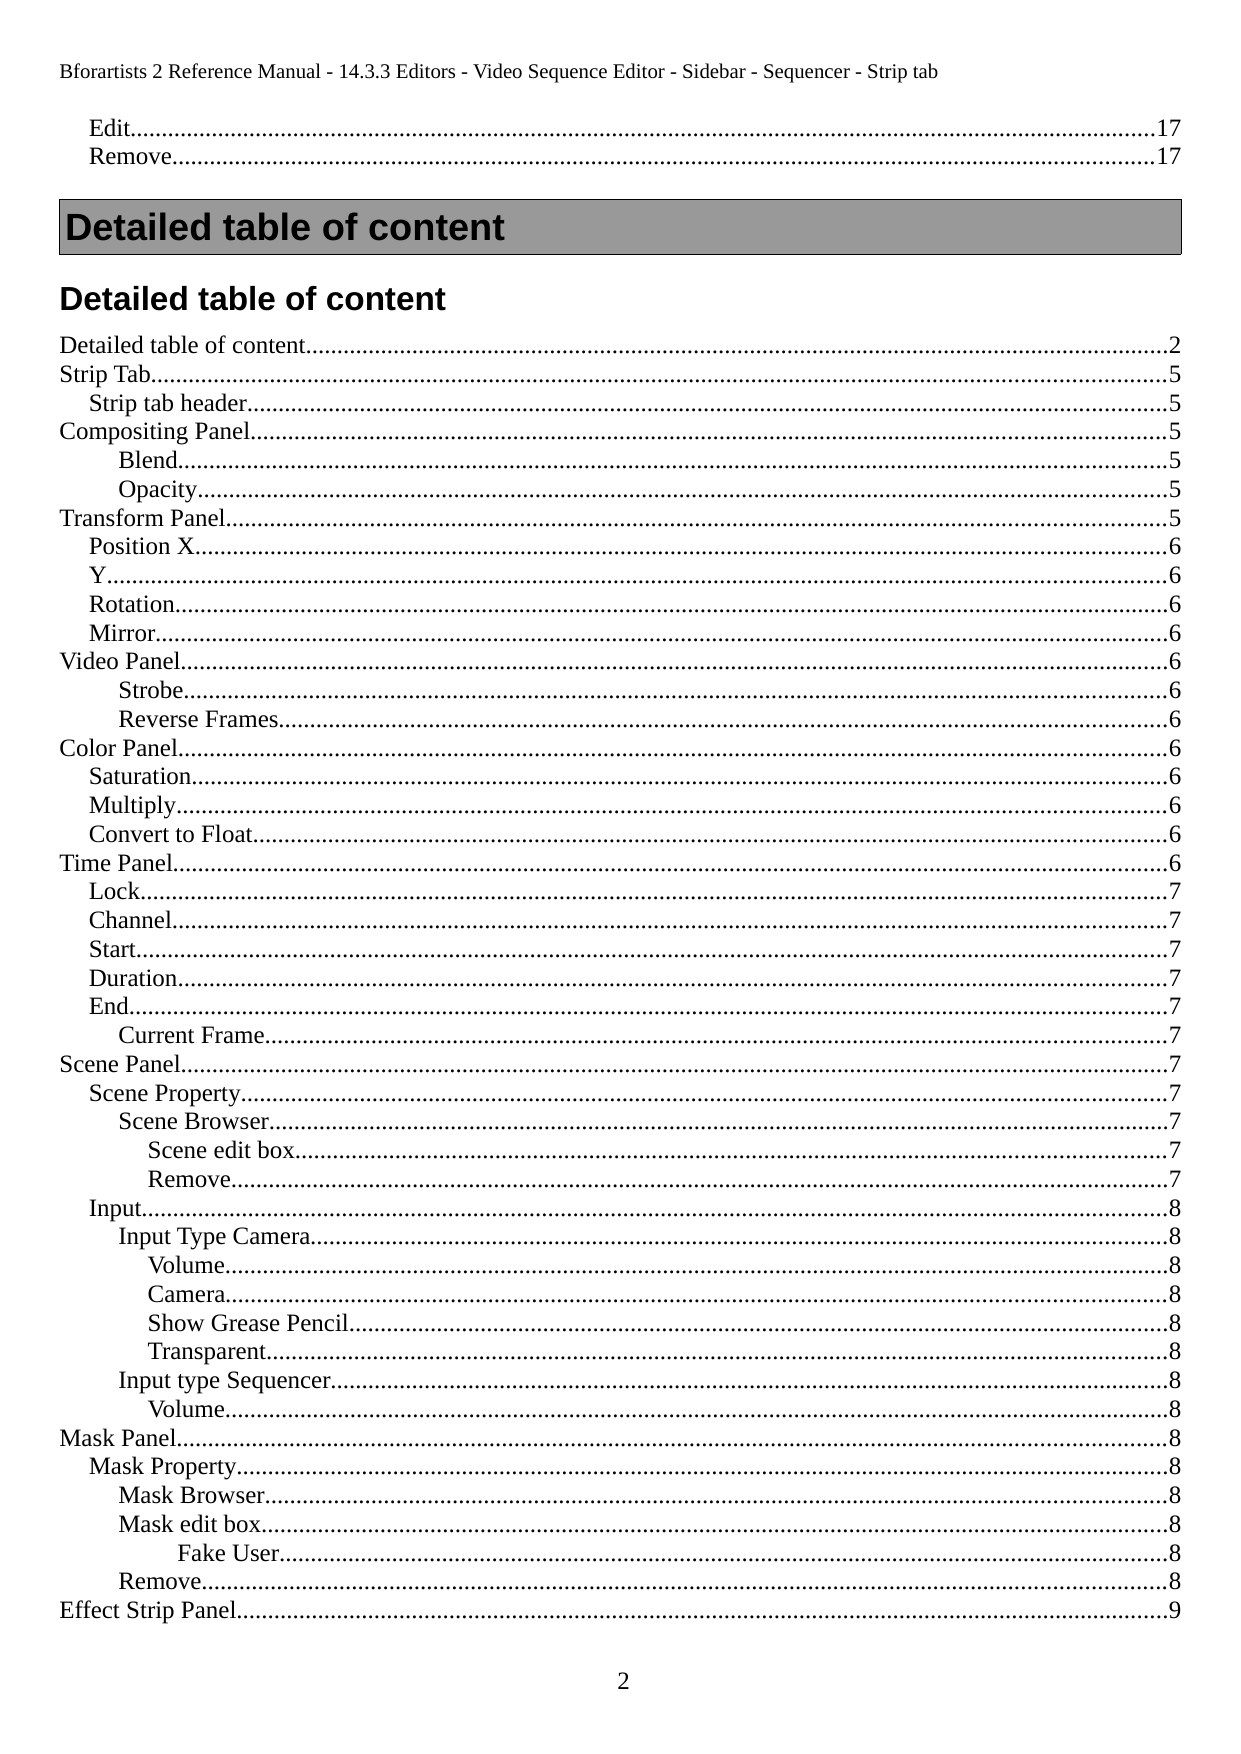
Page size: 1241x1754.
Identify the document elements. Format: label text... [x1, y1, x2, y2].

text Scene Property 7 [88, 1078, 1181, 1106]
text Strobe 6 [118, 675, 1181, 704]
text Saturation 6 [88, 761, 1181, 790]
text Multiply 6 [88, 790, 1181, 819]
text Y 6 [88, 560, 1181, 589]
text Fake User 8 [177, 1538, 1181, 1566]
text Input type Sequencer 8 [118, 1365, 1181, 1394]
text Scene Panel 7 [59, 1049, 1181, 1078]
text Camera 8 [147, 1279, 1181, 1308]
text Edit 17 [88, 113, 1181, 141]
text Strip tab header 5 [88, 388, 1181, 416]
text End 7 [88, 991, 1181, 1020]
text Effect Strip Panel 9 [59, 1595, 1181, 1624]
text Start 7 [88, 934, 1181, 963]
text Duration 7 [88, 963, 1181, 991]
text Mask edit box 8 [118, 1509, 1181, 1538]
text Blend 5 [118, 445, 1181, 474]
text Transform Panel 5 [59, 503, 1181, 531]
text Channel 7 [88, 905, 1181, 934]
text Volume 8 [147, 1394, 1181, 1423]
text Current Frame 7 [118, 1020, 1181, 1049]
text Time Panel 6 [59, 848, 1181, 876]
subtitle Detailed table of content [59, 279, 1181, 318]
text Opacity 5 [118, 474, 1181, 503]
text Show Grease Pencil 8 [147, 1308, 1181, 1336]
text Position X 6 [88, 531, 1181, 560]
text Video Panel 6 [59, 646, 1181, 675]
text Mask Panel 8 [59, 1423, 1181, 1451]
table_header Detailed table of content [60, 200, 1181, 254]
text Remove 17 [88, 141, 1181, 170]
text Compositing Panel 5 [59, 416, 1181, 445]
text Lock 7 [88, 876, 1181, 905]
text Reverse Frames 6 [118, 704, 1181, 733]
text Input 8 [88, 1193, 1181, 1221]
text Convert to Float 6 [88, 819, 1181, 848]
text Mask Browser 8 [118, 1480, 1181, 1509]
text Strip Tab 5 [59, 359, 1181, 388]
text Rotation 6 [88, 589, 1181, 618]
text Color Panel 6 [59, 733, 1181, 761]
text Mask Property 8 [88, 1451, 1181, 1480]
text Scene Browser 7 [118, 1106, 1181, 1135]
text Scene edit box 7 [147, 1135, 1181, 1164]
text Volume 8 [147, 1250, 1181, 1279]
text Transparent 8 [147, 1336, 1181, 1365]
text Mirror 6 [88, 618, 1181, 646]
text Remove 8 [118, 1566, 1181, 1595]
text Detailed table of content 2 [59, 330, 1181, 359]
text Remove 7 [147, 1164, 1181, 1193]
text Input Type Camera 8 [118, 1221, 1181, 1250]
